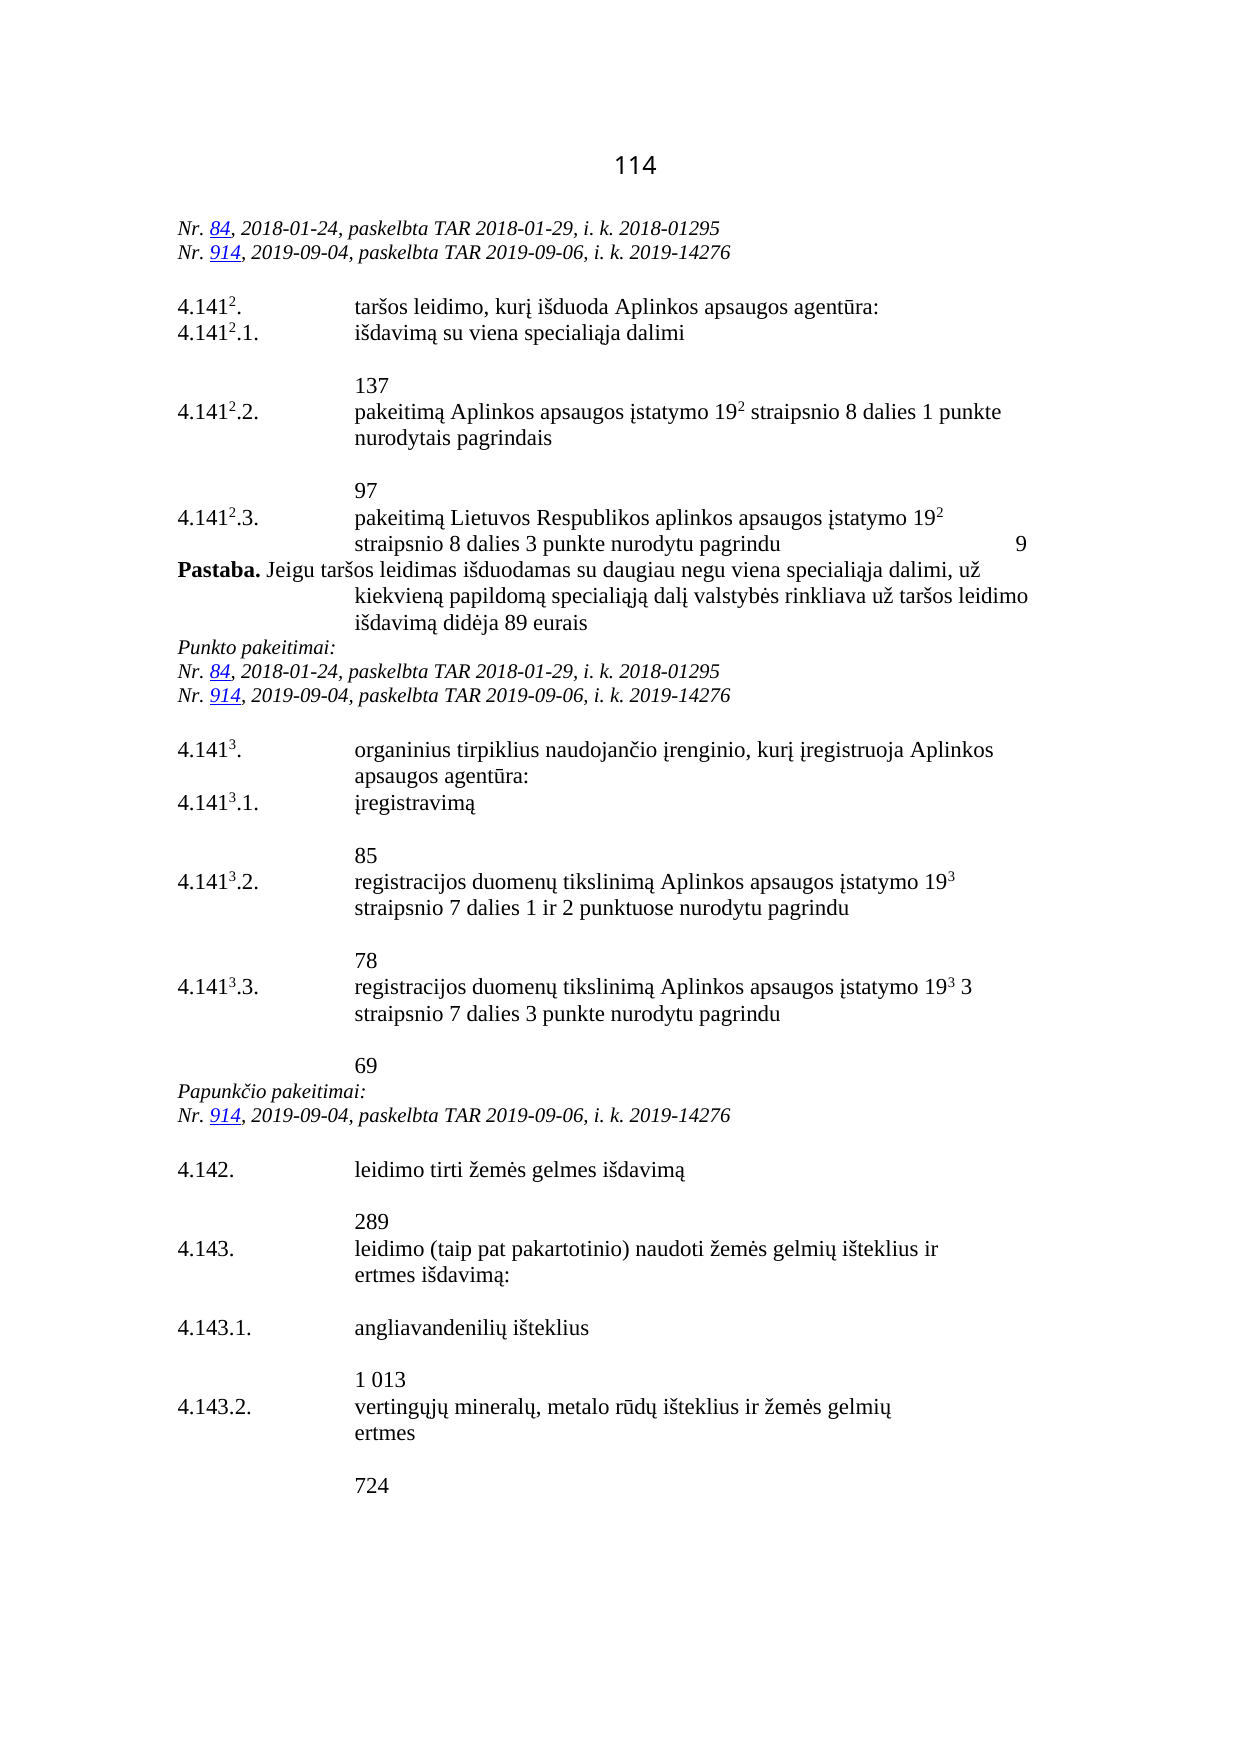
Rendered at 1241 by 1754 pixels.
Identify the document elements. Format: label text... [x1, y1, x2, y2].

text 4.1412.1. išdavimą su viena specialiąja dalimi 137 [177, 319, 1034, 398]
text 4.1412.2. pakeitimą Aplinkos apsaugos įstatymo 192 straipsnio 8 dalies 1 punkte nurodytais pagrindais 97 [177, 398, 1034, 503]
text 4.142. leidimo tirti žemės gelmes išdavimą 289 [177, 1156, 945, 1235]
text 4.143. leidimo (taip pat pakartotinio) naudoti žemės gelmių išteklius ir [177, 1235, 945, 1261]
text 4.1413.3. registracijos duomenų tikslinimą Aplinkos apsaugos įstatymo 193 3 straipsnio 7 dalies 3 punkte nurodytu pagrindu 69 [177, 973, 1034, 1079]
text 4.1412. taršos leidimo, kurį išduoda Aplinkos apsaugos agentūra: [177, 293, 1034, 319]
text Nr. 914, 2019-09-04, paskelbta TAR 2019-09-06, i. k. 2019-14276 [177, 683, 1093, 707]
text ertmes išdavimą: [354, 1261, 945, 1314]
text Nr. 914, 2019-09-04, paskelbta TAR 2019-09-06, i. k. 2019-14276 [177, 1103, 1093, 1127]
text 4.1412.3. pakeitimą Lietuvos Respublikos aplinkos apsaugos įstatymo 192 straipsnio 8 dalies 3 punkte nurodytu pagrindu 9 [177, 503, 1034, 556]
text 4.1413.1. įregistravimą 85 [177, 789, 1034, 868]
text Papunkčio pakeitimai: [177, 1079, 1093, 1103]
text Nr. 84, 2018-01-24, paskelbta TAR 2018-01-29, i. k. 2018-01295 [177, 216, 1093, 240]
text 4.143.2. vertingųjų mineralų, metalo rūdų išteklius ir žemės gelmių ertmes 724 [177, 1393, 945, 1498]
text 4.1413.2. registracijos duomenų tikslinimą Aplinkos apsaugos įstatymo 193 straipsnio 7 dalies 1 ir 2 punktuose nurodytu pagrindu 78 [177, 868, 1034, 973]
text Nr. 914, 2019-09-04, paskelbta TAR 2019-09-06, i. k. 2019-14276 [177, 240, 1093, 264]
text 4.1413. organinius tirpiklius naudojančio įrenginio, kurį įregistruoja Aplinkos apsaugos agentūra: [177, 736, 1034, 789]
text Punkto pakeitimai: [177, 635, 1093, 659]
text 4.143.1. angliavandenilių išteklius 1 013 [177, 1314, 945, 1393]
text Pastaba. Jeigu taršos leidimas išduodamas su daugiau negu viena specialiąja dalimi, už kiekvieną papildomą specialiąją dalį valstybės rinkliava už taršos leidimo išdavimą didėja 89 eurais [177, 556, 1034, 635]
text Nr. 84, 2018-01-24, paskelbta TAR 2018-01-29, i. k. 2018-01295 [177, 659, 1093, 683]
